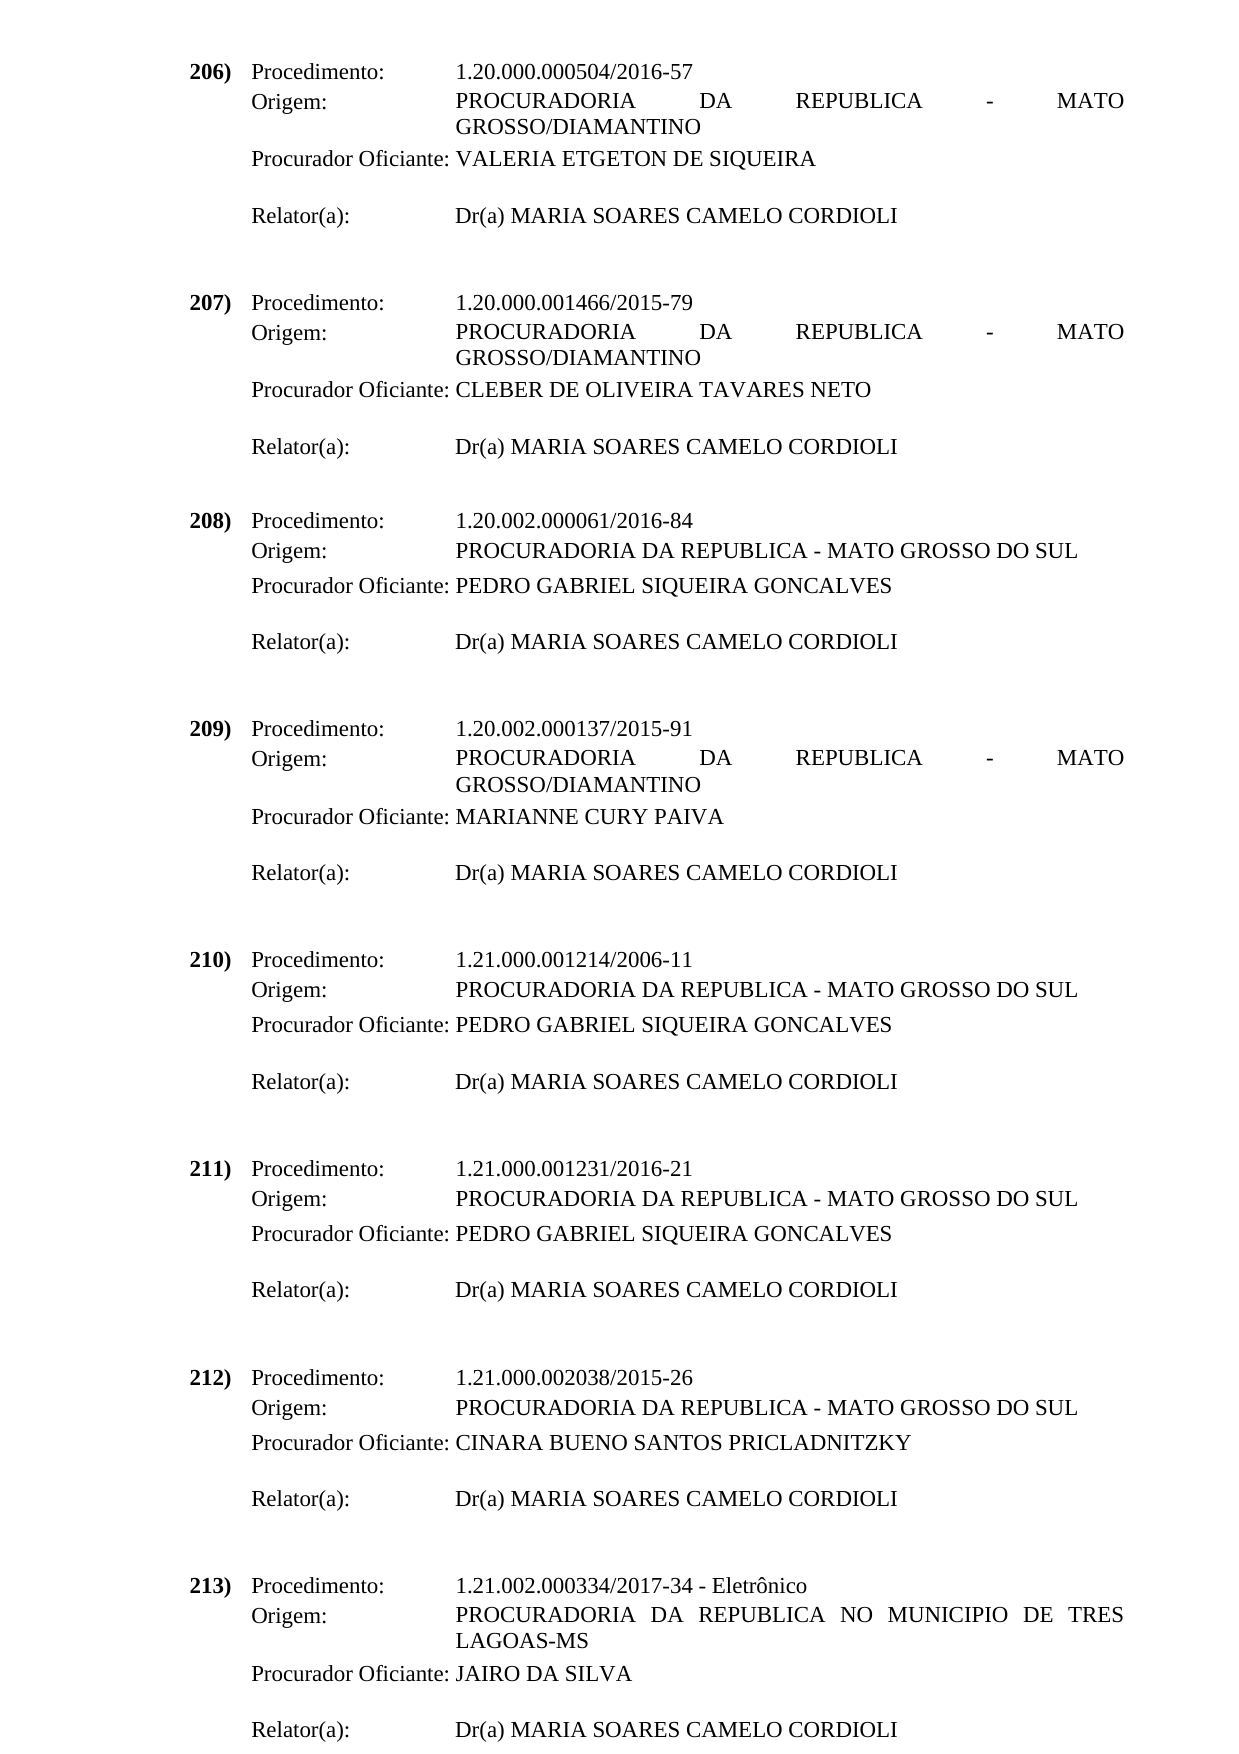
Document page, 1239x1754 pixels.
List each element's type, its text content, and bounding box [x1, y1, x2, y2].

table_cell [0, 57, 189, 86]
table_cell CINARA BUENO SANTOS PRICLADNITZKY [455, 1429, 1124, 1479]
table_cell [1125, 506, 1239, 534]
table_cell 1.21.002.000334/2017-34 - Eletrônico [455, 1571, 1124, 1599]
table_cell [1125, 57, 1239, 86]
table_cell [455, 1004, 1124, 1011]
table_cell [455, 369, 1124, 377]
table_cell Origem: [251, 1393, 455, 1421]
table_cell [189, 1220, 251, 1271]
table_cell PROCURADORIA DA REPUBLICA - MATO GROSSO DO SUL [455, 536, 1124, 564]
table_cell [189, 1429, 251, 1479]
table_header [1125, 462, 1239, 506]
table_cell [1125, 1660, 1239, 1711]
table_cell [189, 138, 251, 146]
table_cell [1125, 1154, 1239, 1182]
table_cell [455, 138, 1124, 146]
table_cell [1125, 1429, 1239, 1479]
table_cell [251, 658, 455, 714]
table_cell [1125, 1363, 1239, 1391]
table_cell [1125, 377, 1239, 428]
table_cell [455, 1652, 1124, 1659]
table_cell [189, 744, 251, 773]
table_cell Origem: [251, 87, 455, 116]
table_cell [1125, 744, 1239, 773]
table_cell [189, 1306, 251, 1362]
table_header Dr(a) MARIA SOARES CAMELO CORDIOLI [455, 1715, 1122, 1744]
table_cell [0, 1715, 189, 1745]
table_cell [455, 889, 1124, 945]
table_cell [1125, 1097, 1239, 1154]
table_cell [1125, 564, 1239, 572]
table_cell Origem: [251, 536, 455, 564]
table_cell [1125, 1067, 1239, 1097]
table_cell [189, 1601, 251, 1629]
table_cell [189, 1097, 251, 1154]
table_cell [1125, 572, 1239, 623]
table_cell [0, 1660, 189, 1711]
table_cell [1125, 889, 1239, 945]
table_cell [251, 1004, 455, 1011]
table_cell [1125, 1652, 1239, 1659]
table_cell PEDRO GABRIEL SIQUEIRA GONCALVES [455, 1220, 1124, 1271]
table_cell [189, 889, 251, 945]
table_header Dr(a) MARIA SOARES CAMELO CORDIOLI [455, 859, 1122, 887]
table_cell [189, 859, 251, 888]
table_cell [455, 1213, 1124, 1220]
table_cell Procurador Oficiante: [251, 1220, 455, 1272]
table_cell [0, 1067, 189, 1097]
table_cell 212) [189, 1363, 251, 1391]
table_header Dr(a) MARIA SOARES CAMELO CORDIOLI [455, 1484, 1122, 1513]
table_cell 210) [189, 945, 251, 974]
table_cell PROCURADORIA DA REPUBLICA - MATO GROSSO/DIAMANTINO [455, 318, 1124, 369]
table_cell [0, 0, 189, 57]
table_cell [251, 116, 455, 138]
table_cell [1125, 288, 1239, 317]
table_cell PROCURADORIA DA REPUBLICA NO MUNICIPIO DE TRES LAGOAS-MS [455, 1601, 1124, 1652]
table_cell [455, 658, 1124, 714]
table_cell Procedimento: [251, 57, 455, 86]
table_cell Procedimento: [251, 714, 455, 743]
table_cell Procurador Oficiante: [251, 1011, 455, 1064]
table_cell [455, 564, 1124, 572]
table_cell [1125, 658, 1239, 714]
table_cell [0, 1184, 189, 1212]
table_cell PROCURADORIA DA REPUBLICA - MATO GROSSO/DIAMANTINO [455, 744, 1124, 795]
table_cell [455, 1306, 1124, 1362]
table_cell [251, 0, 455, 57]
table_cell PEDRO GABRIEL SIQUEIRA GONCALVES [455, 1011, 1124, 1062]
table_cell [1125, 369, 1239, 377]
table_cell [455, 231, 1124, 288]
table_cell [1125, 116, 1239, 138]
table_cell Procedimento: [251, 1363, 455, 1391]
table_cell [251, 231, 455, 288]
table_cell [1125, 714, 1239, 743]
table_cell [189, 536, 251, 564]
table_cell [1125, 1571, 1239, 1599]
table_cell [0, 506, 189, 534]
table_cell [189, 628, 251, 657]
table_cell 208) [189, 506, 251, 534]
table_cell [189, 658, 251, 714]
table_cell [189, 1067, 251, 1097]
table_header Dr(a) MARIA SOARES CAMELO CORDIOLI [455, 1067, 1122, 1096]
table_cell [251, 1514, 455, 1571]
table_cell [251, 138, 455, 146]
table_header Dr(a) MARIA SOARES CAMELO CORDIOLI [455, 201, 1122, 229]
table_cell PEDRO GABRIEL SIQUEIRA GONCALVES [455, 572, 1124, 623]
table_cell [1125, 536, 1239, 564]
table_cell [0, 1363, 189, 1391]
table_cell [251, 347, 455, 369]
table_cell [0, 1571, 189, 1599]
table_cell Origem: [251, 744, 455, 773]
table_cell [189, 1715, 251, 1745]
table_cell [189, 1184, 251, 1212]
table_header Relator(a): [251, 628, 455, 656]
table_header Relator(a): [251, 201, 455, 229]
table_cell [0, 201, 189, 231]
table_cell [189, 1011, 251, 1062]
table_header [455, 462, 1124, 506]
table_header Relator(a): [251, 859, 455, 887]
table_cell MARIANNE CURY PAIVA [455, 803, 1124, 854]
table_header Relator(a): [251, 432, 455, 461]
table_cell [189, 1652, 251, 1659]
table_cell [455, 795, 1124, 803]
table_header Relator(a): [251, 1276, 455, 1304]
table_cell CLEBER DE OLIVEIRA TAVARES NETO [455, 377, 1124, 428]
table_cell 1.20.002.000137/2015-91 [455, 714, 1124, 743]
table_cell [1125, 1011, 1239, 1062]
table_cell Procurador Oficiante: [251, 1429, 455, 1481]
table_cell [189, 975, 251, 1004]
table_cell Procurador Oficiante: [251, 377, 455, 429]
table_cell [0, 658, 189, 714]
table_cell [1125, 1630, 1239, 1652]
table_cell [0, 318, 189, 347]
table_cell [251, 369, 455, 377]
table_cell [0, 138, 189, 146]
table_cell [1125, 0, 1239, 57]
table_cell [1125, 859, 1239, 888]
table_cell [251, 773, 455, 795]
table_cell [189, 318, 251, 347]
table_cell [189, 1421, 251, 1428]
table_cell [455, 0, 1124, 57]
table_cell Origem: [251, 1601, 455, 1629]
table_header Dr(a) MARIA SOARES CAMELO CORDIOLI [455, 432, 1122, 461]
table_cell Procedimento: [251, 506, 455, 534]
table_cell [0, 87, 189, 116]
table_cell [251, 1630, 455, 1652]
table_cell Origem: [251, 318, 455, 347]
table_cell [1125, 1276, 1239, 1306]
table_cell [189, 231, 251, 288]
table_header Relator(a): [251, 1067, 455, 1096]
table_cell [0, 572, 189, 623]
table_cell [1125, 1306, 1239, 1362]
table_header [0, 462, 189, 506]
table_header Dr(a) MARIA SOARES CAMELO CORDIOLI [455, 1276, 1122, 1304]
table_cell [1125, 201, 1239, 231]
table_cell [0, 975, 189, 1004]
table_cell Procurador Oficiante: [251, 146, 455, 198]
table_cell Procedimento: [251, 1154, 455, 1182]
table_cell [0, 1484, 189, 1514]
table_cell [189, 377, 251, 428]
table_cell [251, 1097, 455, 1154]
table_cell [189, 1630, 251, 1652]
table_cell JAIRO DA SILVA [455, 1660, 1124, 1711]
table_cell [0, 1213, 189, 1220]
table_header Relator(a): [251, 1715, 455, 1744]
table_cell [189, 1484, 251, 1514]
table_cell [1125, 773, 1239, 795]
table_cell [189, 564, 251, 572]
table_cell 1.21.000.002038/2015-26 [455, 1363, 1124, 1391]
table_cell [0, 377, 189, 428]
table_cell 207) [189, 288, 251, 317]
table_cell [0, 714, 189, 743]
table_header [189, 462, 251, 506]
table_cell [1125, 1601, 1239, 1629]
table_cell [1125, 803, 1239, 854]
table_cell [1125, 1220, 1239, 1271]
table_cell [189, 1514, 251, 1571]
table_cell [1125, 1484, 1239, 1514]
table_cell Origem: [251, 975, 455, 1004]
table_cell [0, 369, 189, 377]
table_cell 1.20.000.000504/2016-57 [455, 57, 1124, 86]
table_cell [1125, 975, 1239, 1004]
table_cell [0, 1652, 189, 1659]
table_cell [0, 795, 189, 803]
table_cell [1125, 1213, 1239, 1220]
table_cell [1125, 1004, 1239, 1011]
table_cell 1.20.002.000061/2016-84 [455, 506, 1124, 534]
table_cell 206) [189, 57, 251, 86]
table_cell [0, 803, 189, 854]
table_cell [189, 1276, 251, 1306]
table_cell Procurador Oficiante: [251, 803, 455, 855]
table_cell [0, 1514, 189, 1571]
table_cell [251, 795, 455, 803]
table_cell [189, 572, 251, 623]
table_cell [1125, 138, 1239, 146]
table_cell [1125, 87, 1239, 116]
table_cell Procurador Oficiante: [251, 572, 455, 624]
table_cell [189, 1213, 251, 1220]
table_cell [0, 146, 189, 197]
table_cell [1125, 231, 1239, 288]
table_cell 209) [189, 714, 251, 743]
table_cell [0, 231, 189, 288]
table_cell [0, 1429, 189, 1479]
table_cell [0, 628, 189, 657]
table_cell [251, 1652, 455, 1659]
table_cell [1125, 1715, 1239, 1745]
table_cell [251, 1421, 455, 1428]
table_cell [251, 1306, 455, 1362]
table_cell [0, 347, 189, 369]
table_cell [1125, 1514, 1239, 1571]
table_cell [189, 369, 251, 377]
table_cell [0, 859, 189, 888]
table_cell VALERIA ETGETON DE SIQUEIRA [455, 146, 1124, 197]
table_cell 1.21.000.001214/2006-11 [455, 945, 1124, 974]
table_cell 211) [189, 1154, 251, 1182]
table_cell [189, 0, 251, 57]
table_cell [189, 432, 251, 462]
table_cell [189, 1660, 251, 1711]
table_cell [455, 1097, 1124, 1154]
table_cell 213) [189, 1571, 251, 1599]
table_cell [0, 1306, 189, 1362]
table_cell [0, 116, 189, 138]
table_cell [0, 945, 189, 974]
table_cell [1125, 318, 1239, 347]
table_cell [251, 564, 455, 572]
table_cell [0, 744, 189, 773]
table_cell [189, 347, 251, 369]
table_cell Procurador Oficiante: [251, 1660, 455, 1712]
table_cell Origem: [251, 1184, 455, 1212]
table_cell [0, 1011, 189, 1062]
table_cell [189, 146, 251, 197]
table_cell [0, 564, 189, 572]
table_cell [455, 1514, 1124, 1571]
table_cell [1125, 795, 1239, 803]
table_cell [189, 87, 251, 116]
table_cell [0, 1601, 189, 1629]
table_cell [189, 201, 251, 231]
table_cell [1125, 432, 1239, 462]
table_cell [0, 1421, 189, 1428]
table_cell [455, 1421, 1124, 1428]
table_cell [1125, 146, 1239, 197]
table_cell PROCURADORIA DA REPUBLICA - MATO GROSSO/DIAMANTINO [455, 87, 1124, 138]
table_cell 1.20.000.001466/2015-79 [455, 288, 1124, 317]
table_cell [0, 1004, 189, 1011]
table_cell [1125, 1184, 1239, 1212]
table_cell [0, 1154, 189, 1182]
table_cell [251, 1213, 455, 1220]
table_cell PROCURADORIA DA REPUBLICA - MATO GROSSO DO SUL [455, 1184, 1124, 1212]
table_header Relator(a): [251, 1484, 455, 1513]
table_cell [189, 773, 251, 795]
table_cell [0, 1393, 189, 1421]
table_cell [189, 1004, 251, 1011]
table_cell Procedimento: [251, 288, 455, 317]
table_cell [189, 795, 251, 803]
table_cell [1125, 1421, 1239, 1428]
table_cell PROCURADORIA DA REPUBLICA - MATO GROSSO DO SUL [455, 1393, 1124, 1421]
table_cell [189, 1393, 251, 1421]
table_cell 1.21.000.001231/2016-21 [455, 1154, 1124, 1182]
table_cell [189, 803, 251, 854]
table_cell [0, 1097, 189, 1154]
table_cell [0, 1220, 189, 1271]
table_cell [0, 432, 189, 462]
table_cell [0, 1276, 189, 1306]
table_cell [0, 1630, 189, 1652]
table_header Dr(a) MARIA SOARES CAMELO CORDIOLI [455, 628, 1122, 656]
table_header [251, 462, 455, 506]
table_cell [1125, 945, 1239, 974]
table_cell [0, 536, 189, 564]
table_cell PROCURADORIA DA REPUBLICA - MATO GROSSO DO SUL [455, 975, 1124, 1004]
table_cell [1125, 347, 1239, 369]
table_cell [0, 773, 189, 795]
table_cell Procedimento: [251, 1571, 455, 1599]
table_cell [189, 116, 251, 138]
table_cell Procedimento: [251, 945, 455, 974]
table_cell [1125, 628, 1239, 657]
table_cell [0, 889, 189, 945]
table_cell [1125, 1393, 1239, 1421]
table_cell [0, 288, 189, 317]
table_cell [251, 889, 455, 945]
